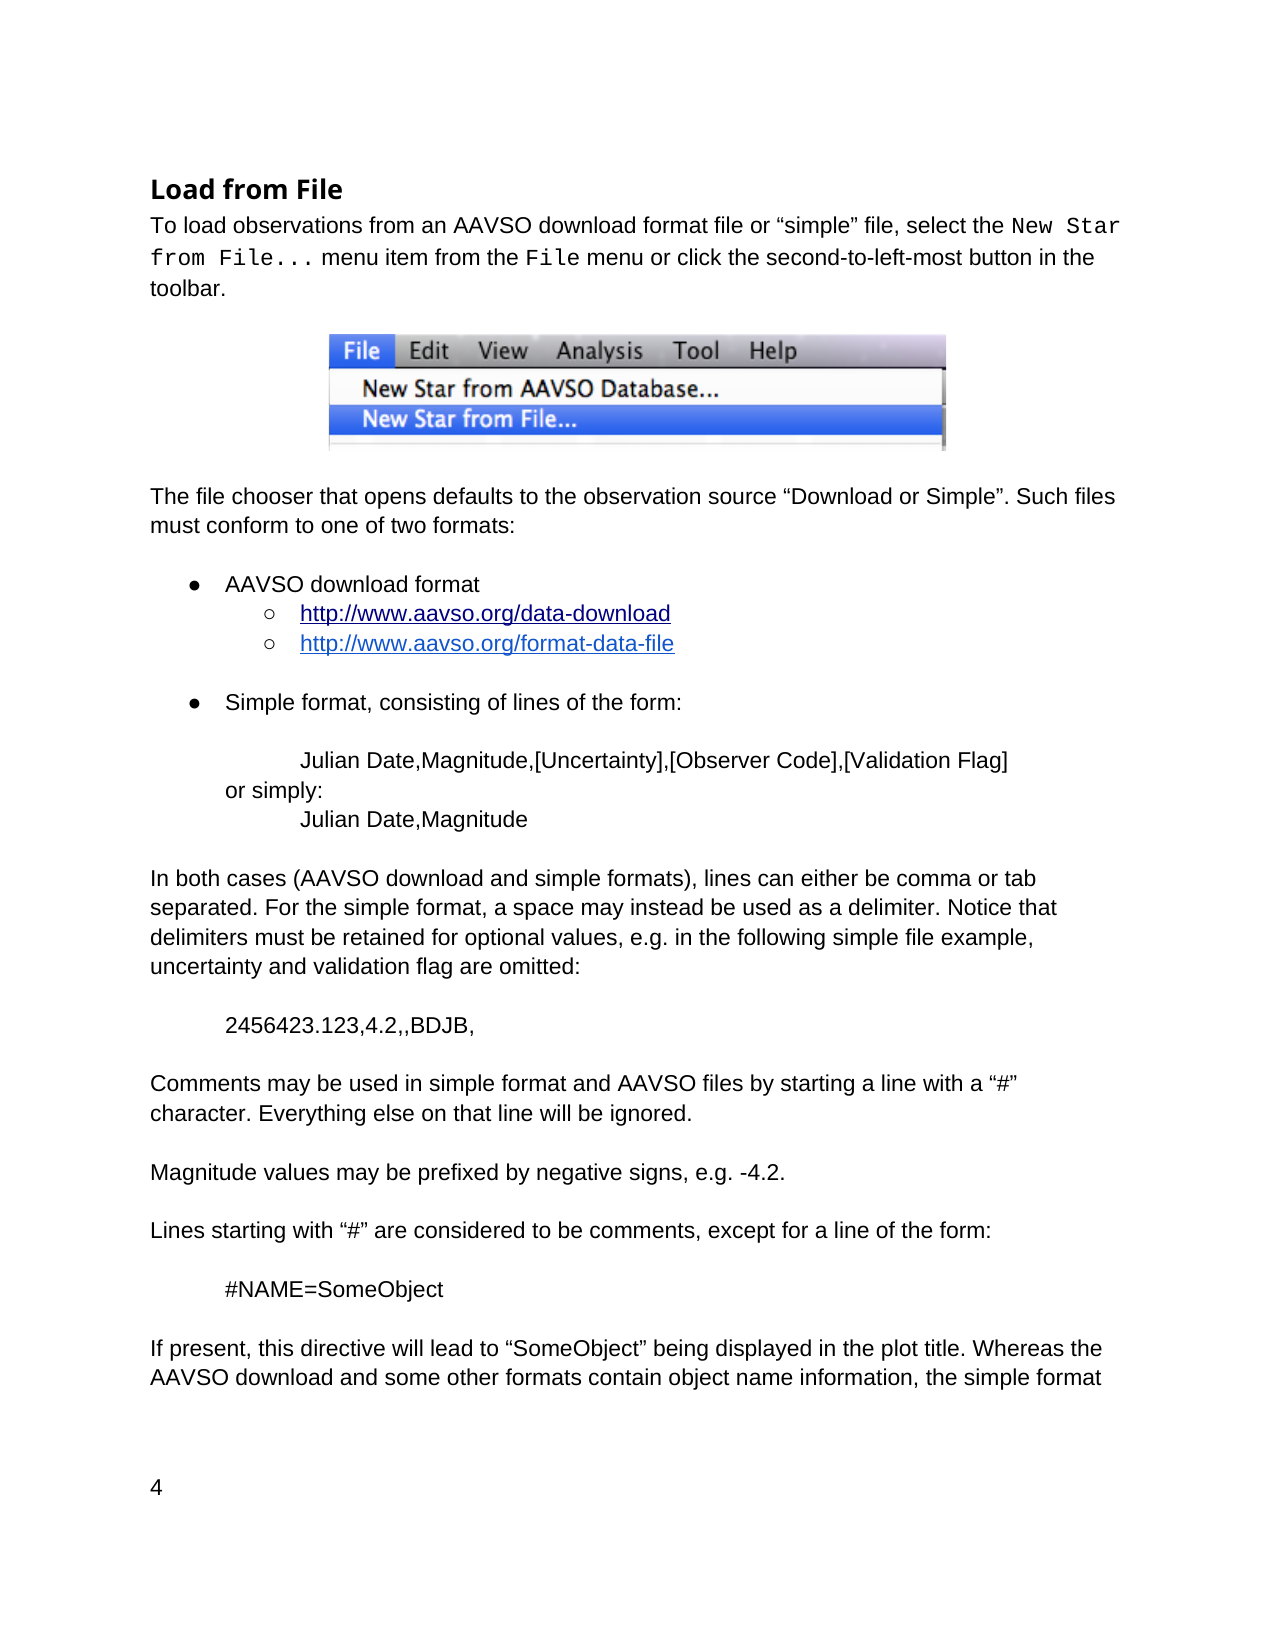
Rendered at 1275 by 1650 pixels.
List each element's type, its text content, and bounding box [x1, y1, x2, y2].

text The file chooser that opens defaults to the observation source “Download or Simple”. Such files must conform to one of two formats: [150, 483, 1125, 538]
text #NAME=SomeObject [150, 1277, 1125, 1302]
text In both cases (AAVSO download and simple formats), lines can either be comma or tab separated. For the simple format, a space may instead be used as a delimiter. Notice that delimiters must be retained for optional values, e.g. in the following simple file example, uncertainty and validation flag are omitted: [150, 865, 1125, 979]
list http://www.aavso.org/data-download [262, 601, 1125, 627]
text Comments may be used in simple format and AAVSO files by starting a line with a “#” character. Everything else on that line will be ignored. [150, 1071, 1125, 1126]
text Julian Date,Magnitude [225, 807, 1125, 832]
picture [328, 334, 947, 451]
text 2456423.123,4.2,,BDJB, [150, 1012, 1125, 1038]
text Lines starting with “#” are considered to be comments, except for a line of the form: [150, 1218, 1125, 1243]
list Simple format, consisting of lines of the form: [187, 689, 1125, 715]
text or simply: [150, 777, 1125, 803]
text Magnitude values may be prefixed by negative signs, e.g. -4.2. [150, 1159, 1125, 1185]
text To load observations from an AAVSO download format file or “simple” file, select the New Star from File... menu item from the File menu or click the second-to-left-most button in the toolbar. [150, 213, 1125, 302]
list AAVSO download format [187, 572, 1125, 597]
text If present, this directive will lead to “SomeObject” being displayed in the plot title. Whereas the AAVSO download and some other formats contain object name information, the simple format [150, 1335, 1125, 1390]
subtitle Load from File [150, 171, 1125, 208]
list http://www.aavso.org/format-data-file [262, 630, 1125, 656]
text Julian Date,Magnitude,[Uncertainty],[Observer Code],[Validation Flag] [300, 748, 1125, 773]
